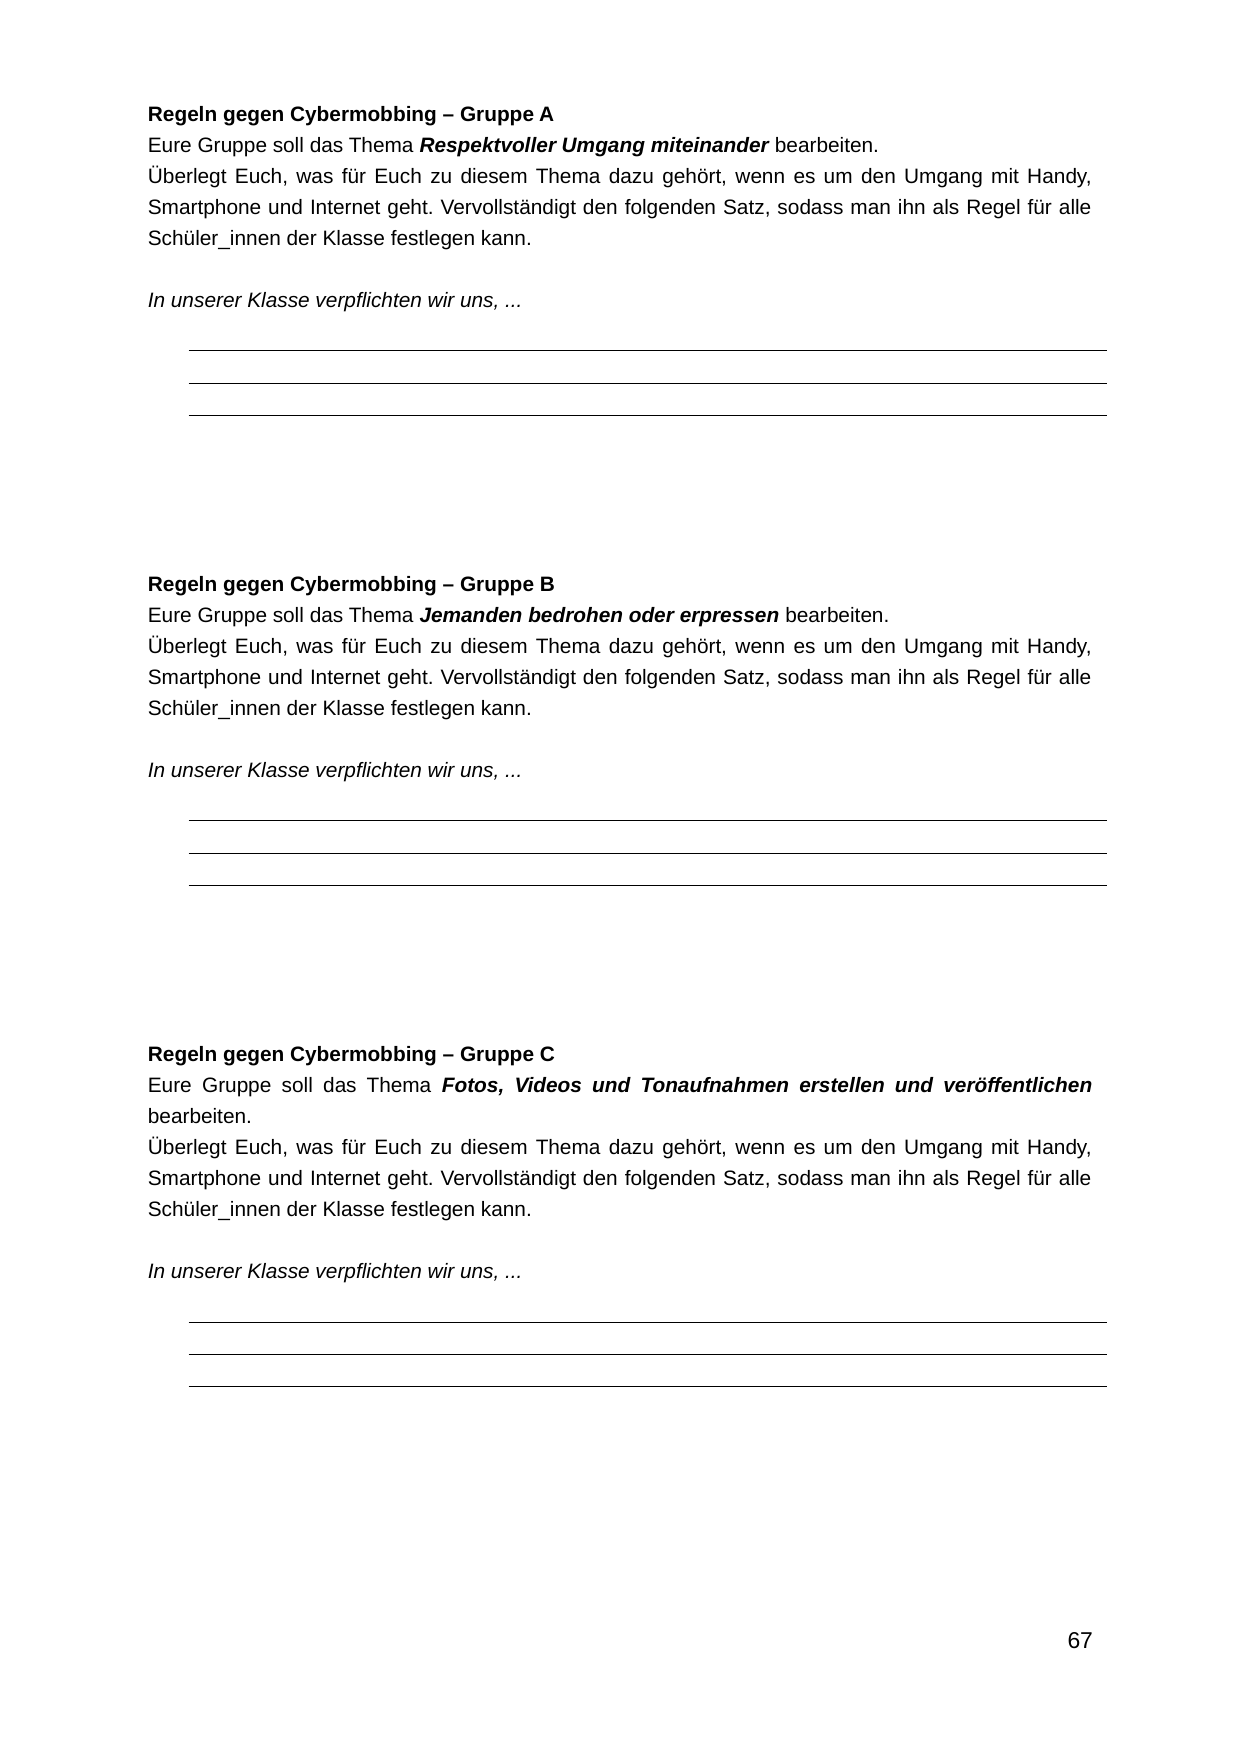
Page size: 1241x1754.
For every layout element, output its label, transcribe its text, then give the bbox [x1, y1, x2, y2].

table_header [189, 319, 1107, 350]
text Eure Gruppe soll das Thema Jemanden bedrohen oder erpressen bearbeiten. [148, 602, 1093, 626]
text Überlegt Euch, was für Euch zu diesem Thema dazu gehört, wenn es um den Umgang mit Handy, Smartphone und Internet geht. Vervollständigt den folgenden Satz, sodass man ihn als Regel für alle Schüler_innen der Klasse festlegen kann. [148, 1135, 1093, 1221]
text Regeln gegen Cybermobbing – Gruppe B [148, 571, 1093, 595]
table_header [189, 789, 1107, 820]
text Regeln gegen Cybermobbing – Gruppe C [148, 1041, 1093, 1065]
table_cell [189, 1355, 1107, 1386]
table_cell [189, 1323, 1107, 1354]
text Überlegt Euch, was für Euch zu diesem Thema dazu gehört, wenn es um den Umgang mit Handy, Smartphone und Internet geht. Vervollständigt den folgenden Satz, sodass man ihn als Regel für alle Schüler_innen der Klasse festlegen kann. [148, 634, 1093, 720]
text Regeln gegen Cybermobbing – Gruppe A [148, 101, 1093, 125]
table_cell [189, 384, 1107, 414]
text In unserer Klasse verpflichten wir uns, ... [148, 758, 1093, 782]
text Eure Gruppe soll das Thema Respektvoller Umgang miteinander bearbeiten. [148, 132, 1093, 156]
table_cell [189, 821, 1107, 852]
text Überlegt Euch, was für Euch zu diesem Thema dazu gehört, wenn es um den Umgang mit Handy, Smartphone und Internet geht. Vervollständigt den folgenden Satz, sodass man ihn als Regel für alle Schüler_innen der Klasse festlegen kann. [148, 164, 1093, 250]
text Eure Gruppe soll das Thema Fotos, Videos und Tonaufnahmen erstellen und veröffentlichen bearbeiten. [148, 1072, 1093, 1128]
table_cell [189, 351, 1107, 382]
table_cell [189, 854, 1107, 884]
table_header [189, 1291, 1107, 1322]
text In unserer Klasse verpflichten wir uns, ... [148, 1259, 1093, 1283]
text In unserer Klasse verpflichten wir uns, ... [148, 288, 1093, 312]
